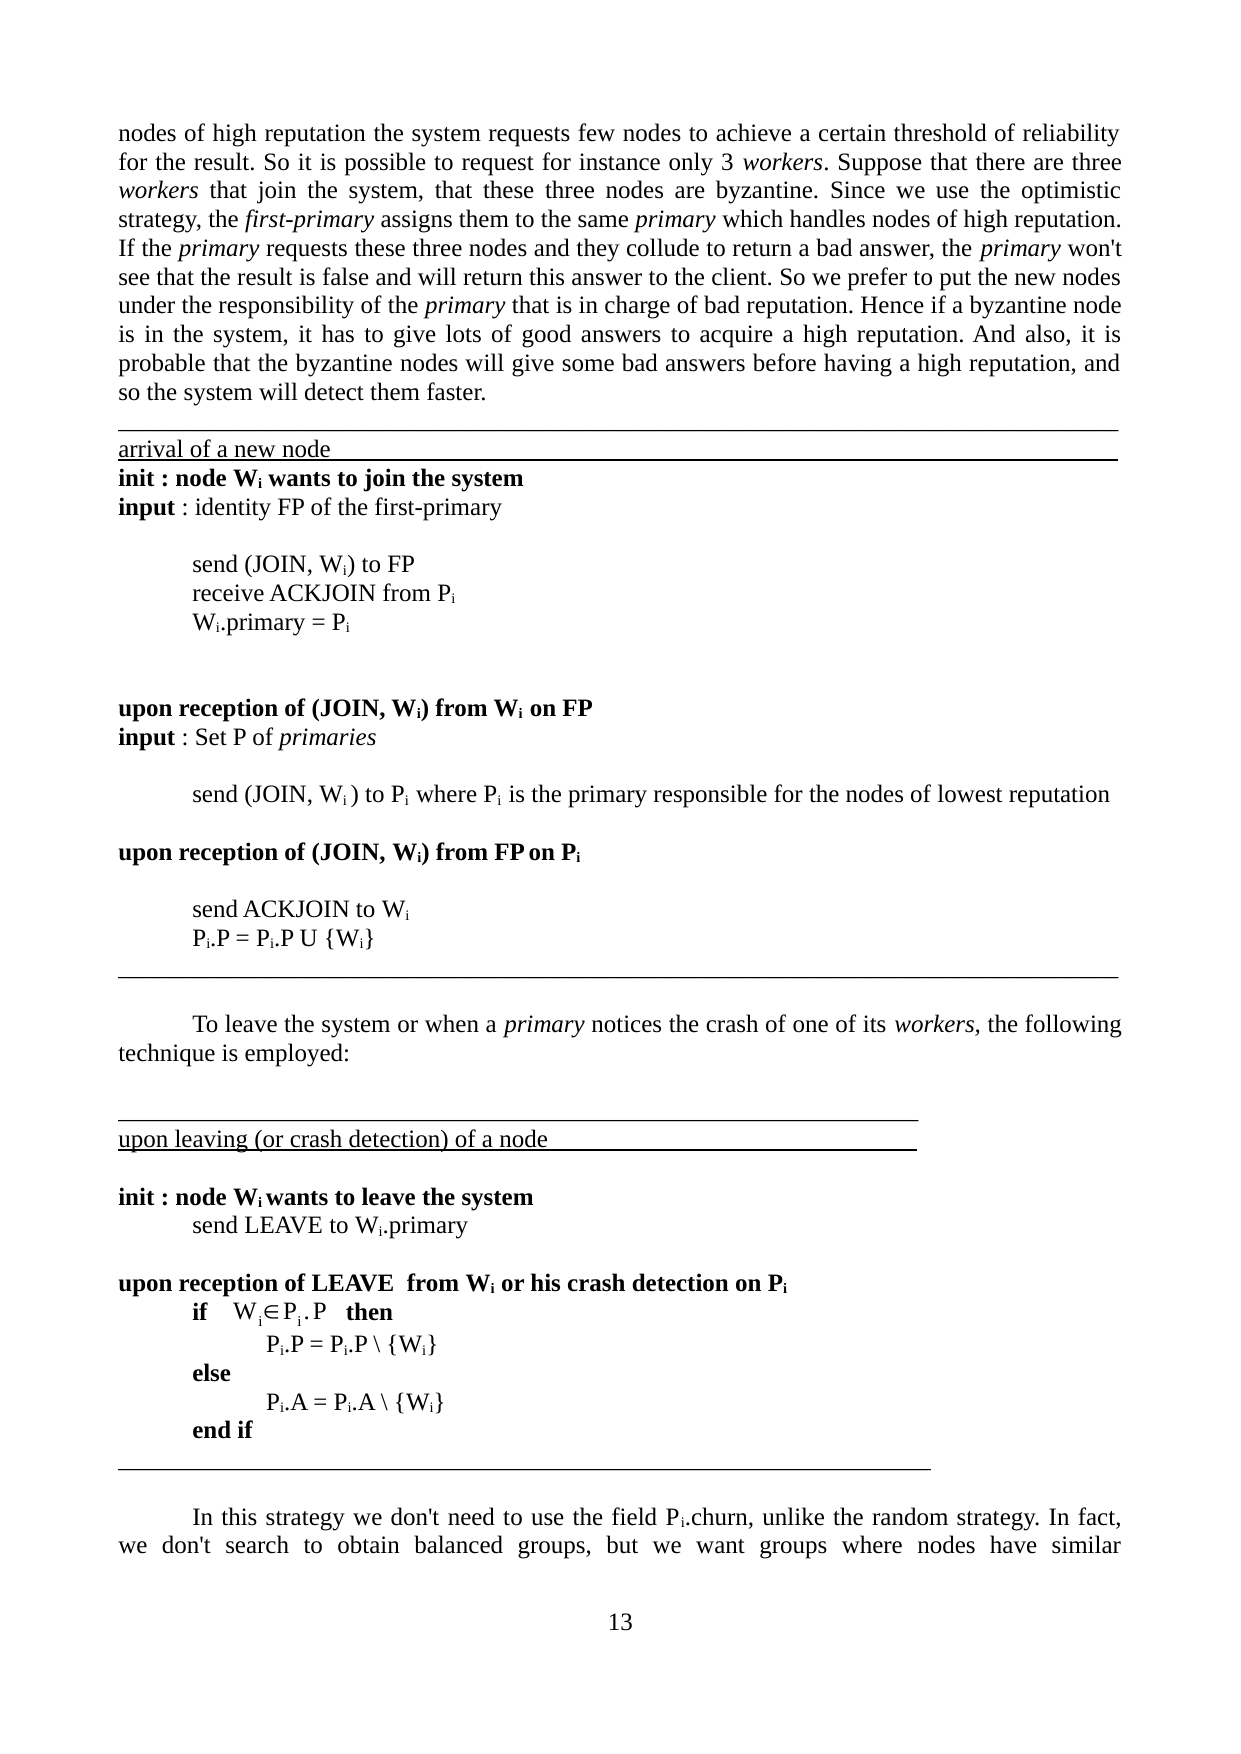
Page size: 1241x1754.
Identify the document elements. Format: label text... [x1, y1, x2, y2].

text _________________________________________________________________ [118, 1444, 1122, 1473]
text if then [118, 1297, 1122, 1329]
text ________________________________________________________________________________ [118, 952, 1122, 981]
text send LEAVE to Wi.primary [118, 1211, 1122, 1239]
text send ACKJOIN to Wi [118, 894, 1122, 923]
text Wi.primary = Pi [118, 607, 1122, 636]
text send (JOIN, Wi) to FP [118, 549, 1122, 578]
text end if [118, 1416, 1122, 1444]
text nodes of high reputation the system requests few nodes to achieve a certain threshold of reliability for the result. So it is possible to request for instance only 3 workers. Suppose that there are three workers that join the system, that these three nodes are byzantine. Since we use the optimistic strategy, the first-primary assigns them to the same primary which handles nodes of high reputation. If the primary requests these three nodes and they collude to return a bad answer, the primary won't see that the result is false and will return this answer to the client. So we prefer to put the new nodes under the responsibility of the primary that is in charge of bad reputation. Hence if a byzantine node is in the system, it has to give lots of good answers to acquire a high reputation. And also, it is probable that the byzantine nodes will give some bad answers before having a high reputation, and so the system will detect them faster. [118, 118, 1122, 406]
text Pi.P = Pi.P U {Wi} [118, 923, 1122, 952]
text Pi.P = Pi.P \ {Wi} [118, 1329, 1122, 1358]
text Pi.A = Pi.A \ {Wi} [118, 1387, 1122, 1416]
text ________________________________________________________________________________ [118, 406, 1122, 434]
text arrival of a new node [118, 434, 1122, 463]
text upon leaving (or crash detection) of a node [118, 1124, 1122, 1153]
text send (JOIN, Wi ) to Pi where Pi is the primary responsible for the nodes of lowest reputation [118, 779, 1122, 808]
text upon reception of (JOIN, Wi) from FP on Pi [118, 837, 1122, 866]
text init : node Wi wants to leave the system [118, 1182, 1122, 1211]
text input : identity FP of the first-primary [118, 492, 1122, 521]
text upon reception of (JOIN, Wi) from Wi on FP [118, 693, 1122, 722]
text else [118, 1358, 1122, 1387]
text receive ACKJOIN from Pi [118, 578, 1122, 607]
text init : node Wi wants to join the system [118, 463, 1122, 492]
text upon reception of LEAVE from Wi or his crash detection on Pi [118, 1268, 1122, 1297]
text input : Set P of primaries [118, 722, 1122, 751]
text ________________________________________________________________ [118, 1096, 1122, 1124]
text In this strategy we don't need to use the field Pi.churn, unlike the random strategy. In fact, we don't search to obtain balanced groups, but we want groups where nodes have similar [118, 1502, 1122, 1559]
text To leave the system or when a primary notices the crash of one of its workers, the following technique is employed: [118, 1009, 1122, 1067]
